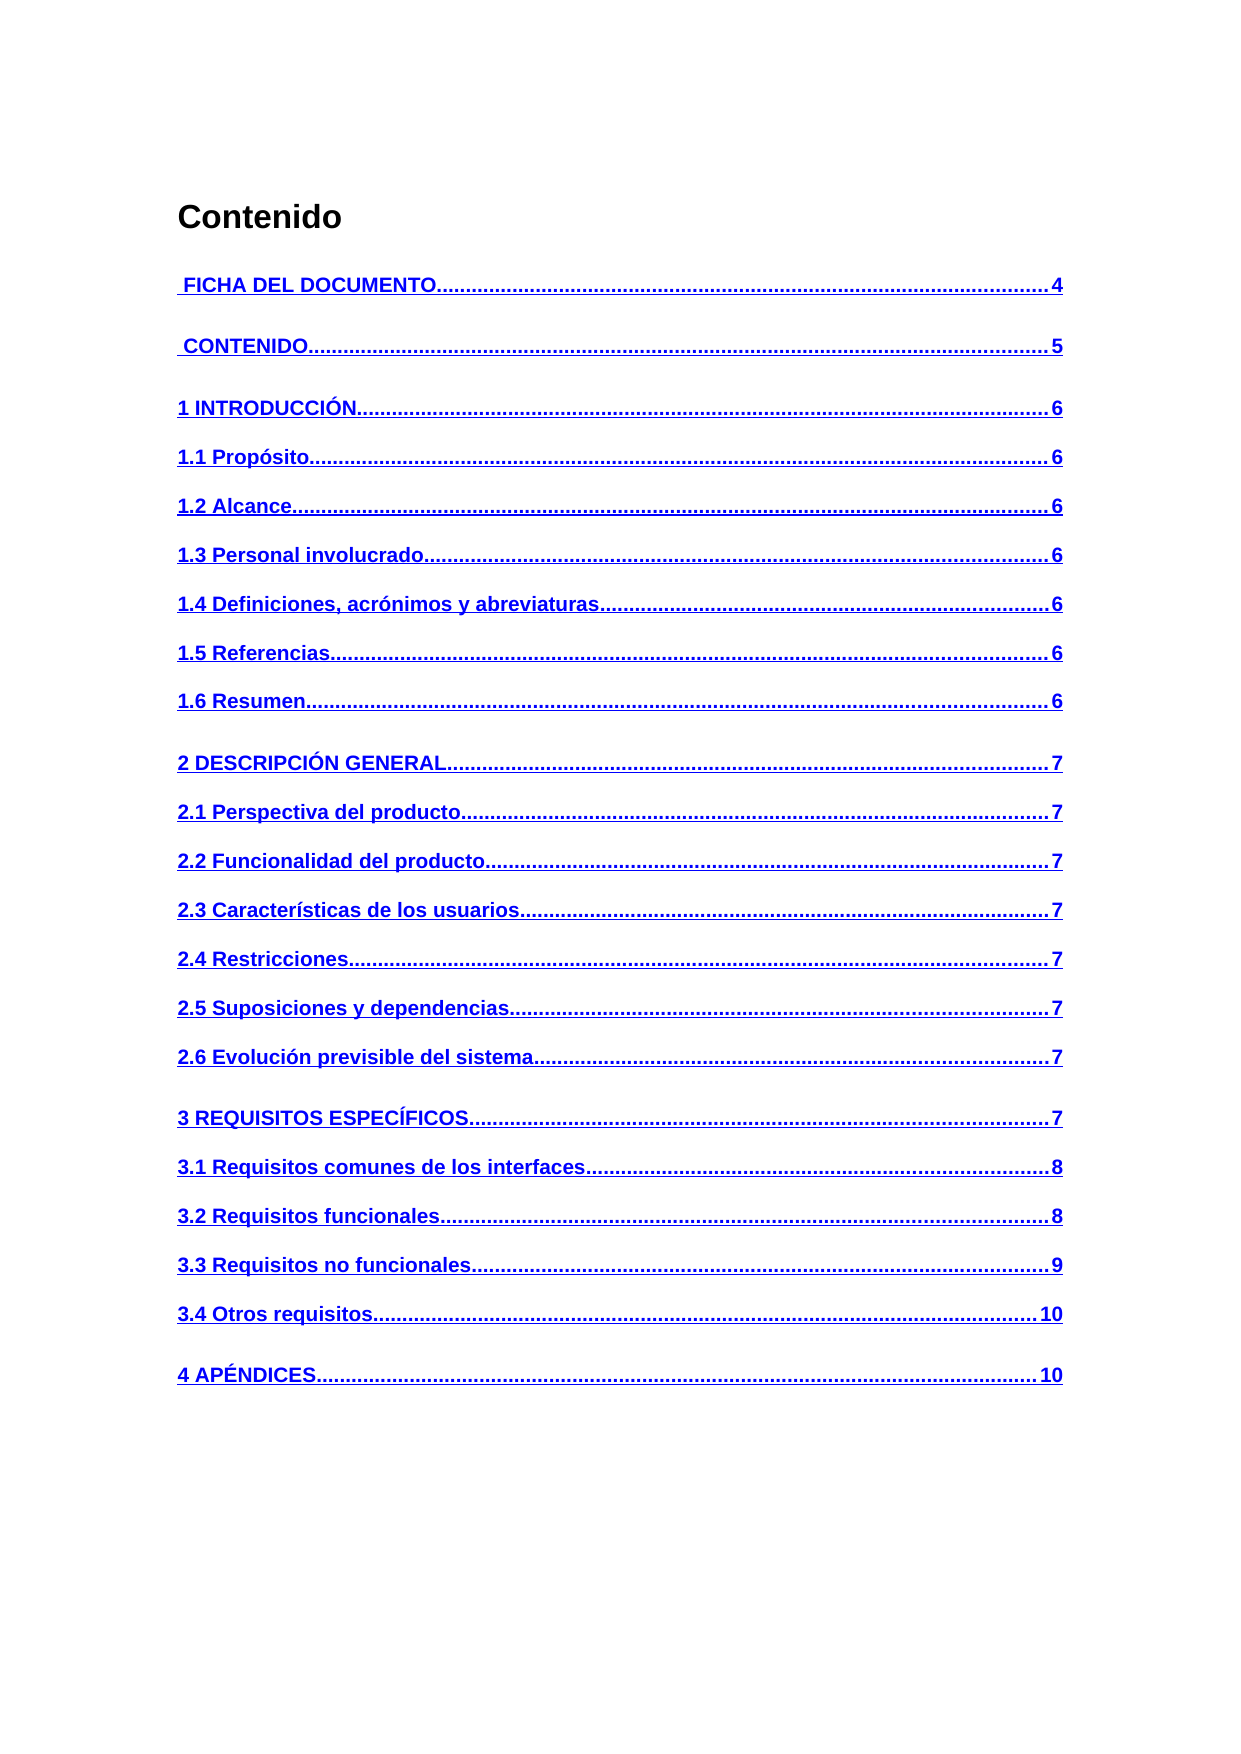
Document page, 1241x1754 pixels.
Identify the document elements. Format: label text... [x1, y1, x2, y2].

text 2.6 Evolución previsible del sistema 7 [177, 1044, 1063, 1066]
text Contenido [177, 197, 1063, 235]
text 2.5 Suposiciones y dependencias 7 [177, 996, 1063, 1017]
text 2.4 Restricciones 7 [177, 947, 1063, 968]
text 3.2 Requisitos funcionales 8 [177, 1204, 1063, 1225]
text 3 Requisitos específicos 7 [177, 1106, 1063, 1127]
text 2.3 Características de los usuarios 7 [177, 898, 1063, 919]
text 2.2 Funcionalidad del producto 7 [177, 849, 1063, 870]
text 1.2 Alcance 6 [177, 493, 1063, 514]
text 1.5 Referencias 6 [177, 640, 1063, 661]
text Contenido 5 [177, 334, 1063, 355]
text 3.3 Requisitos no funcionales 9 [177, 1253, 1063, 1274]
text 2 Descripción general 7 [177, 751, 1063, 772]
text 3.1 Requisitos comunes de los interfaces 8 [177, 1155, 1063, 1176]
text 2.1 Perspectiva del producto 7 [177, 800, 1063, 821]
text 1.3 Personal involucrado 6 [177, 542, 1063, 563]
text Ficha del documento 4 [177, 273, 1063, 294]
text 1.4 Definiciones, acrónimos y abreviaturas 6 [177, 591, 1063, 612]
text 1 Introducción 6 [177, 396, 1063, 417]
text 1.6 Resumen 6 [177, 689, 1063, 710]
text 1.1 Propósito 6 [177, 444, 1063, 466]
text 3.4 Otros requisitos 10 [177, 1302, 1063, 1323]
text 4 Apéndices 10 [177, 1363, 1063, 1384]
